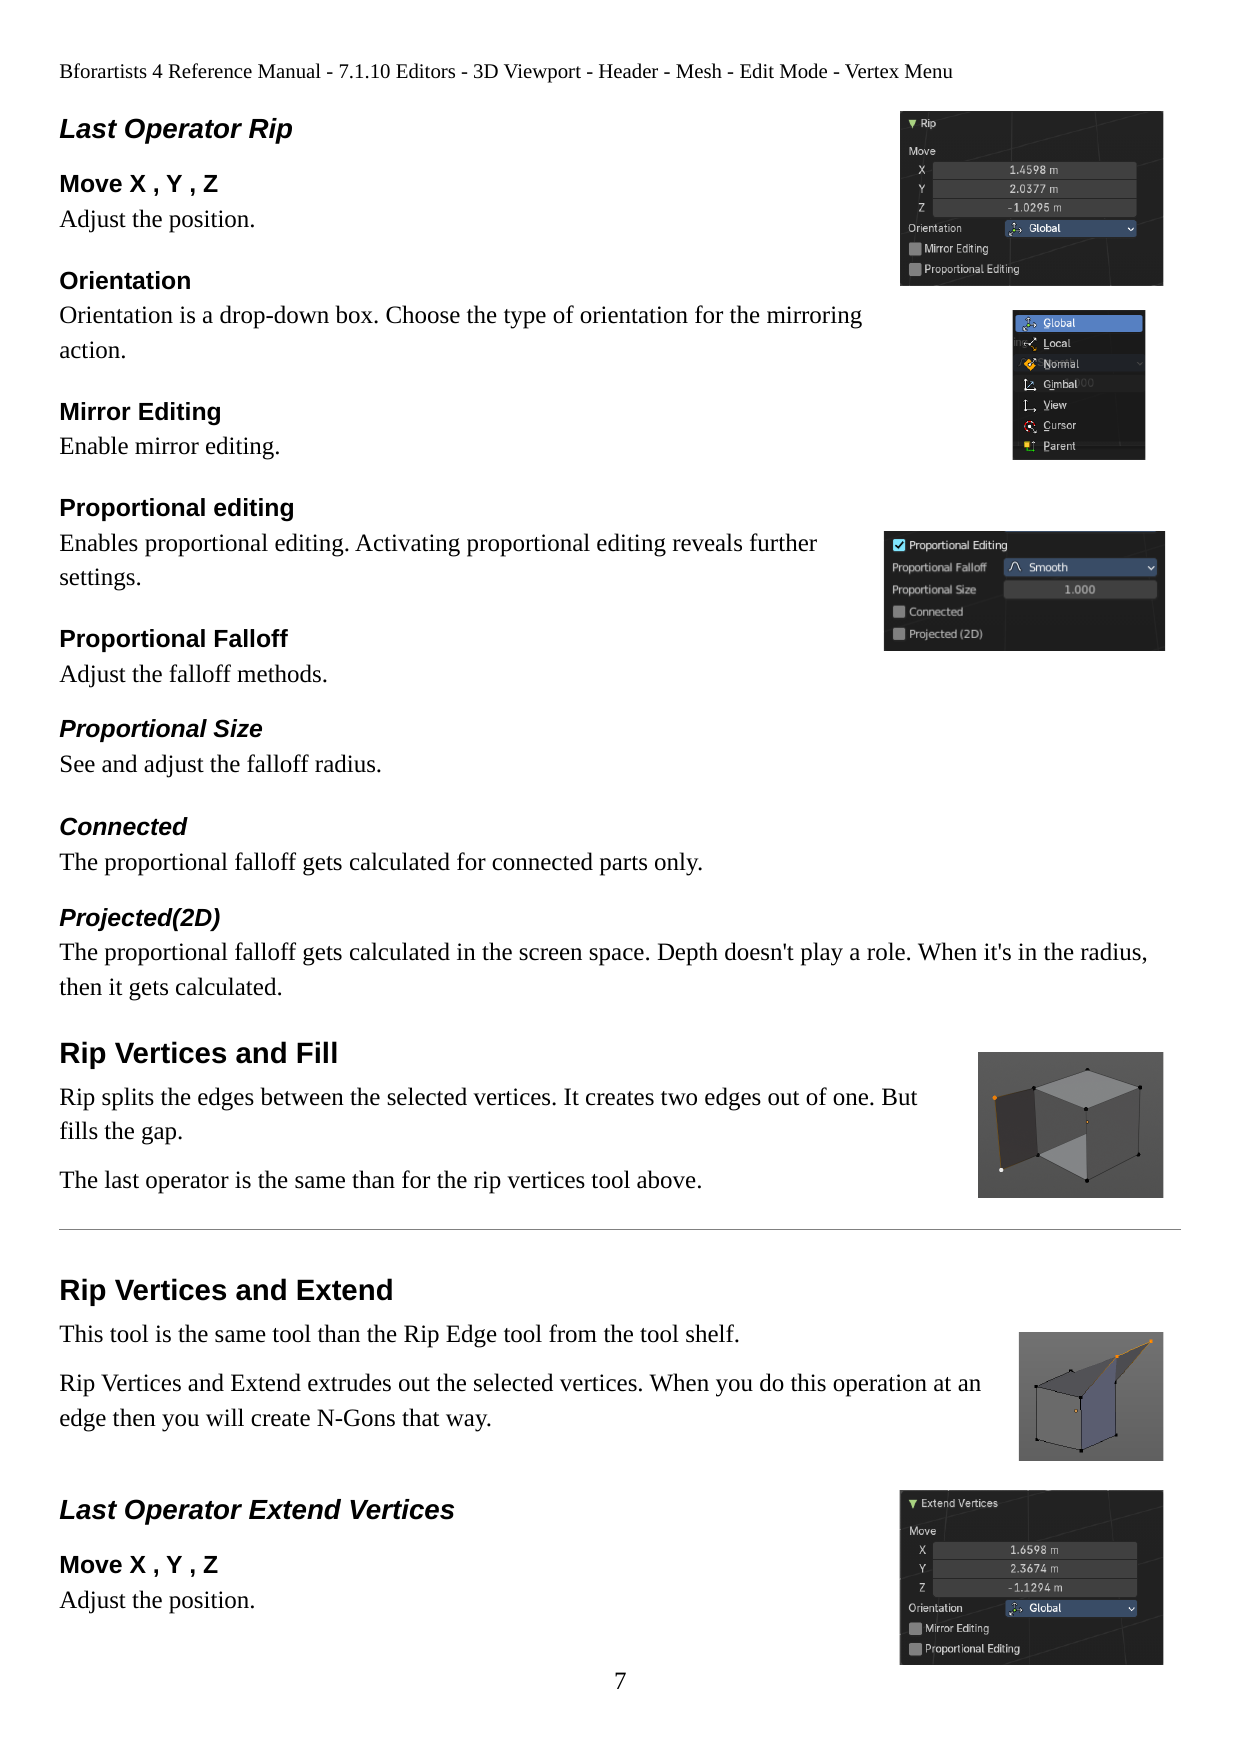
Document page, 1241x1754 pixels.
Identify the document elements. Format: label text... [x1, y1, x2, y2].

text Rip Vertices and Extend extrudes out the selected vertices. When you do this operation at an edge then you will create N-Gons that way. [59, 1368, 1018, 1432]
text [1164, 1585, 1181, 1614]
subtitle Move X , Y , Z [59, 1550, 899, 1579]
text Rip splits the edges between the selected vertices. It creates two edges out of one. But fills the gap. [59, 1082, 978, 1145]
subtitle Proportional Falloff [59, 624, 1181, 652]
text The proportional falloff gets calculated for connected parts only. [59, 847, 1181, 876]
text Adjust the position. [59, 204, 900, 233]
picture [1018, 1332, 1164, 1461]
picture [883, 531, 1166, 651]
text Orientation is a drop-down box. Choose the type of orientation for the mirroring action. [59, 301, 1181, 364]
subtitle Rip Vertices and Extend [59, 1273, 1181, 1307]
subtitle Proportional Size [59, 714, 1181, 742]
picture [900, 111, 1164, 286]
picture [978, 1052, 1164, 1198]
text Adjust the falloff methods. [59, 659, 1181, 687]
text The last operator is the same than for the rip vertices tool above. [59, 1165, 978, 1194]
subtitle Move X , Y , Z [59, 169, 900, 198]
subtitle Projected(2D) [59, 903, 1181, 931]
subtitle Mirror Editing [59, 397, 1012, 425]
subtitle [1146, 397, 1181, 425]
text See and adjust the falloff radius. [59, 749, 1181, 777]
text Enables proportional editing. Activating proportional editing reveals further settings. [59, 528, 1181, 591]
text [1164, 204, 1181, 233]
text Enable mirror editing. [59, 431, 1012, 460]
subtitle Proportional editing [59, 493, 1181, 522]
picture [899, 1490, 1164, 1665]
text This tool is the same tool than the Rip Edge tool from the tool shelf. [59, 1319, 1181, 1348]
subtitle Last Operator Extend Vertices [59, 1493, 899, 1525]
text The proportional falloff gets calculated in the screen space. Depth doesn't play a role. When it's in the radius, then it gets calculated. [59, 937, 1181, 1001]
text Adjust the position. [59, 1585, 899, 1614]
text [1146, 431, 1181, 460]
subtitle [1164, 1550, 1181, 1579]
subtitle Connected [59, 812, 1181, 841]
subtitle Orientation [59, 266, 1181, 294]
subtitle [1164, 169, 1181, 198]
subtitle [1164, 113, 1181, 144]
subtitle Last Operator Rip [59, 113, 900, 144]
subtitle Rip Vertices and Fill [59, 1036, 1181, 1069]
picture [1012, 310, 1146, 460]
